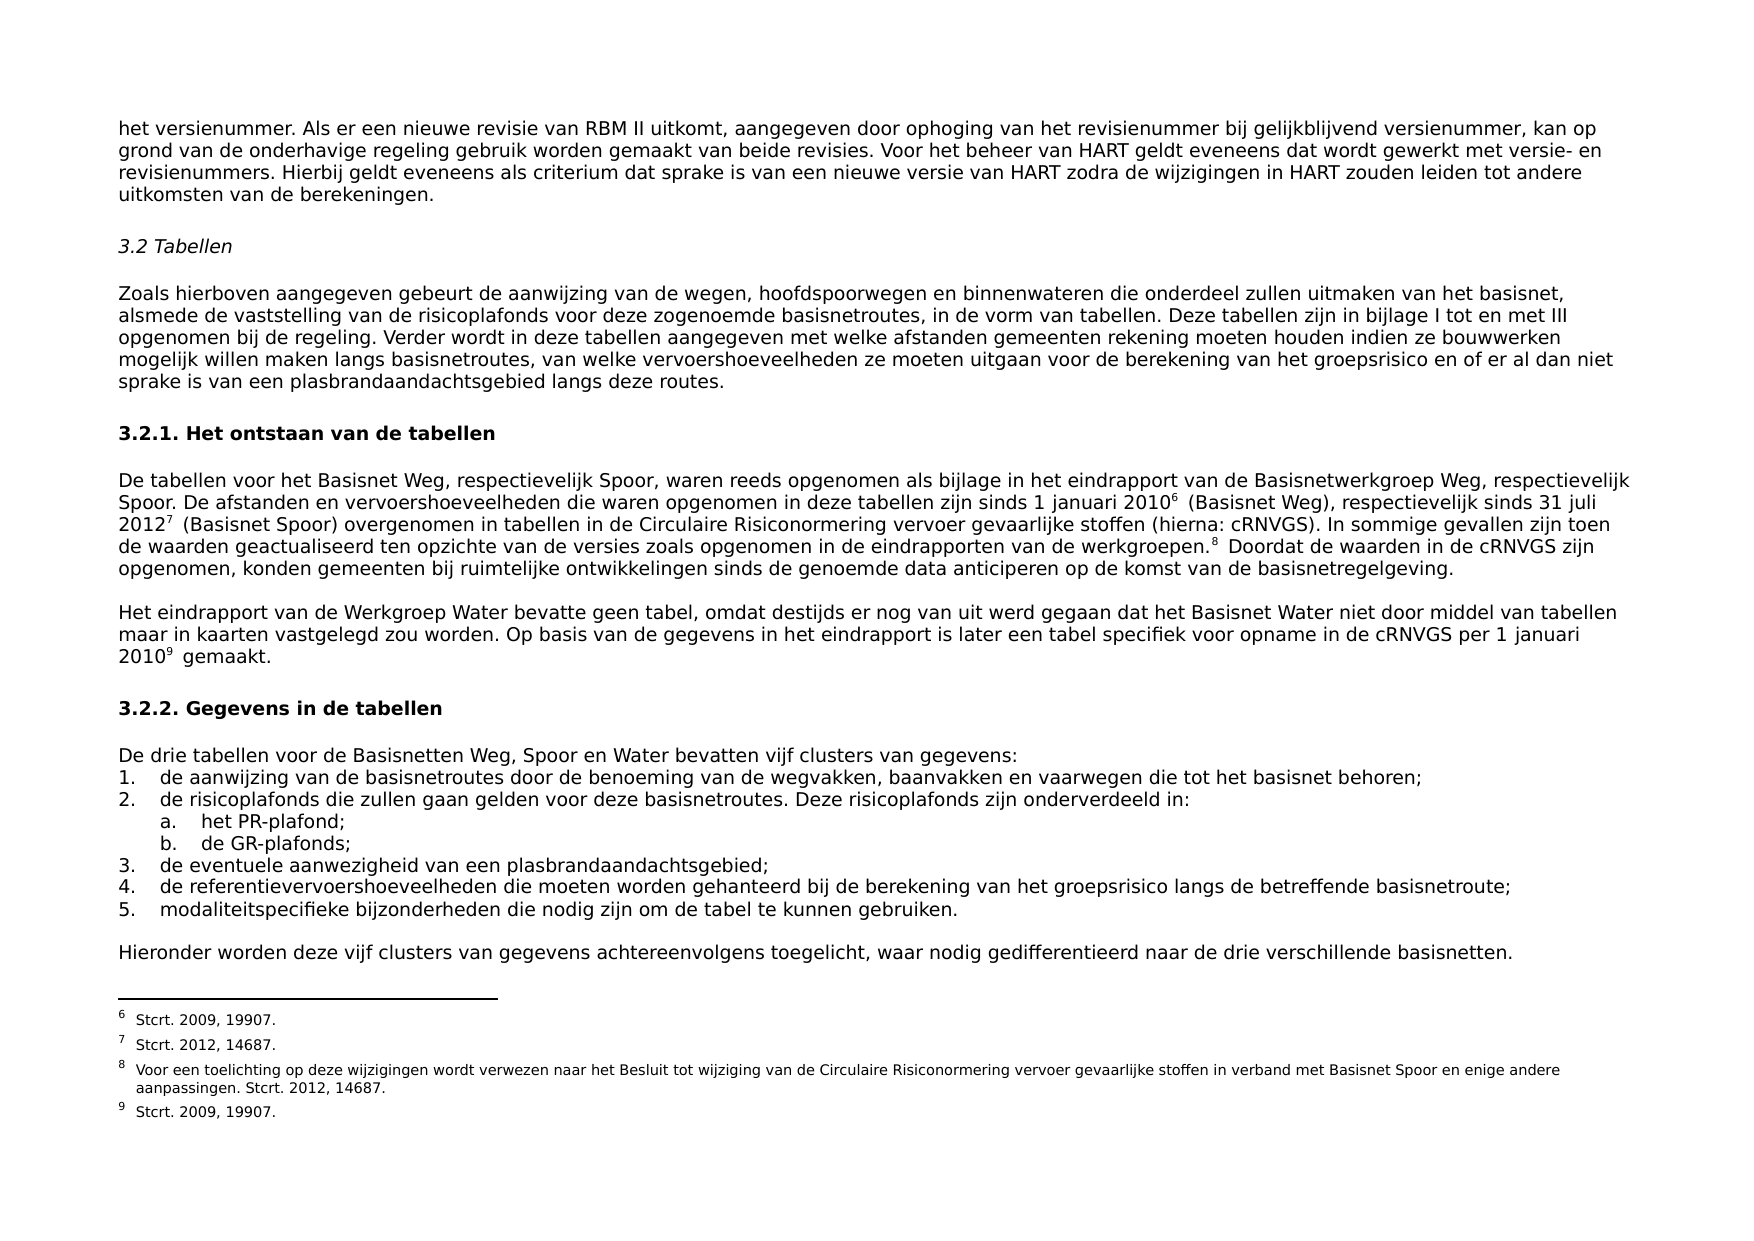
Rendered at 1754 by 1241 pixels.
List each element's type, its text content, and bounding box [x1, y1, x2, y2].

text 1. de aanwijzing van de basisnetroutes door de benoeming van de wegvakken, baanvakken en vaarwegen die tot het basisnet behoren; [118, 767, 1636, 788]
text b. de GR-plafonds; [159, 832, 1636, 854]
text Stcrt. 2009, 19907. [118, 1008, 1636, 1030]
text 4. de referentievervoershoeveelheden die moeten worden gehanteerd bij de berekening van het groepsrisico langs de betreffende basisnetroute; [118, 876, 1636, 898]
text Zoals hierboven aangegeven gebeurt de aanwijzing van de wegen, hoofdspoorwegen en binnenwateren die onderdeel zullen uitmaken van het basisnet, alsmede de vaststelling van de risicoplafonds voor deze zogenoemde basisnetroutes, in de vorm van tabellen. Deze tabellen zijn in bijlage I tot en met III opgenomen bij de regeling. Verder wordt in deze tabellen aangegeven met welke afstanden gemeenten rekening moeten houden indien ze bouwwerken mogelijk willen maken langs basisnetroutes, van welke vervoershoeveelheden ze moeten uitgaan voor de berekening van het groepsrisico en of er al dan niet sprake is van een plasbrandaandachtsgebied langs deze routes. [118, 283, 1636, 393]
text De drie tabellen voor de Basisnetten Weg, Spoor en Water bevatten vijf clusters van gegevens: [118, 744, 1636, 767]
text Stcrt. 2009, 19907. [118, 1100, 1636, 1122]
text 2. de risicoplafonds die zullen gaan gelden voor deze basisnetroutes. Deze risicoplafonds zijn onderverdeeld in: [118, 788, 1636, 811]
subtitle 3.2.2. Gegevens in de tabellen [118, 698, 1636, 719]
text a. het PR-plafond; [159, 811, 1636, 832]
text De tabellen voor het Basisnet Weg, respectievelijk Spoor, waren reeds opgenomen als bijlage in het eindrapport van de Basisnetwerkgroep Weg, respectievelijk Spoor. De afstanden en vervoershoeveelheden die waren opgenomen in deze tabellen zijn sinds 1 januari 2010 (Basisnet Weg), respectievelijk sinds 31 juli 2012 (Basisnet Spoor) overgenomen in tabellen in de Circulaire Risiconormering vervoer gevaarlijke stoffen (hierna: cRNVGS). In sommige gevallen zijn toen de waarden geactualiseerd ten opzichte van de versies zoals opgenomen in de eindrapporten van de werkgroepen. Doordat de waarden in de cRNVGS zijn opgenomen, konden gemeenten bij ruimtelijke ontwikkelingen sinds de genoemde data anticiperen op de komst van de basisnetregelgeving. [118, 470, 1636, 580]
text 3. de eventuele aanwezigheid van een plasbrandaandachtsgebied; [118, 854, 1636, 876]
subtitle 3.2.1. Het ontstaan van de tabellen [118, 423, 1636, 445]
subtitle 3.2 Tabellen [118, 236, 1636, 258]
text Stcrt. 2012, 14687. [118, 1033, 1636, 1055]
text Het eindrapport van de Werkgroep Water bevatte geen tabel, omdat destijds er nog van uit werd gegaan dat het Basisnet Water niet door middel van tabellen maar in kaarten vastgelegd zou worden. Op basis van de gegevens in het eindrapport is later een tabel specifiek voor opname in de cRNVGS per 1 januari 2010 gemaakt. [118, 602, 1636, 668]
text Voor een toelichting op deze wijzigingen wordt verwezen naar het Besluit tot wijziging van de Circulaire Risiconormering vervoer gevaarlijke stoffen in verband met Basisnet Spoor en enige andere aanpassingen. Stcrt. 2012, 14687. [118, 1058, 1636, 1097]
text het versienummer. Als er een nieuwe revisie van RBM II uitkomt, aangegeven door ophoging van het revisienummer bij gelijkblijvend versienummer, kan op grond van de onderhavige regeling gebruik worden gemaakt van beide revisies. Voor het beheer van HART geldt eveneens dat wordt gewerkt met versie- en revisienummers. Hierbij geldt eveneens als criterium dat sprake is van een nieuwe versie van HART zodra de wijzigingen in HART zouden leiden tot andere uitkomsten van de berekeningen. [118, 118, 1636, 206]
text 5. modaliteitspecifieke bijzonderheden die nodig zijn om de tabel te kunnen gebruiken. [118, 898, 1636, 920]
text Hieronder worden deze vijf clusters van gegevens achtereenvolgens toegelicht, waar nodig gedifferentieerd naar de drie verschillende basisnetten. [118, 942, 1636, 964]
